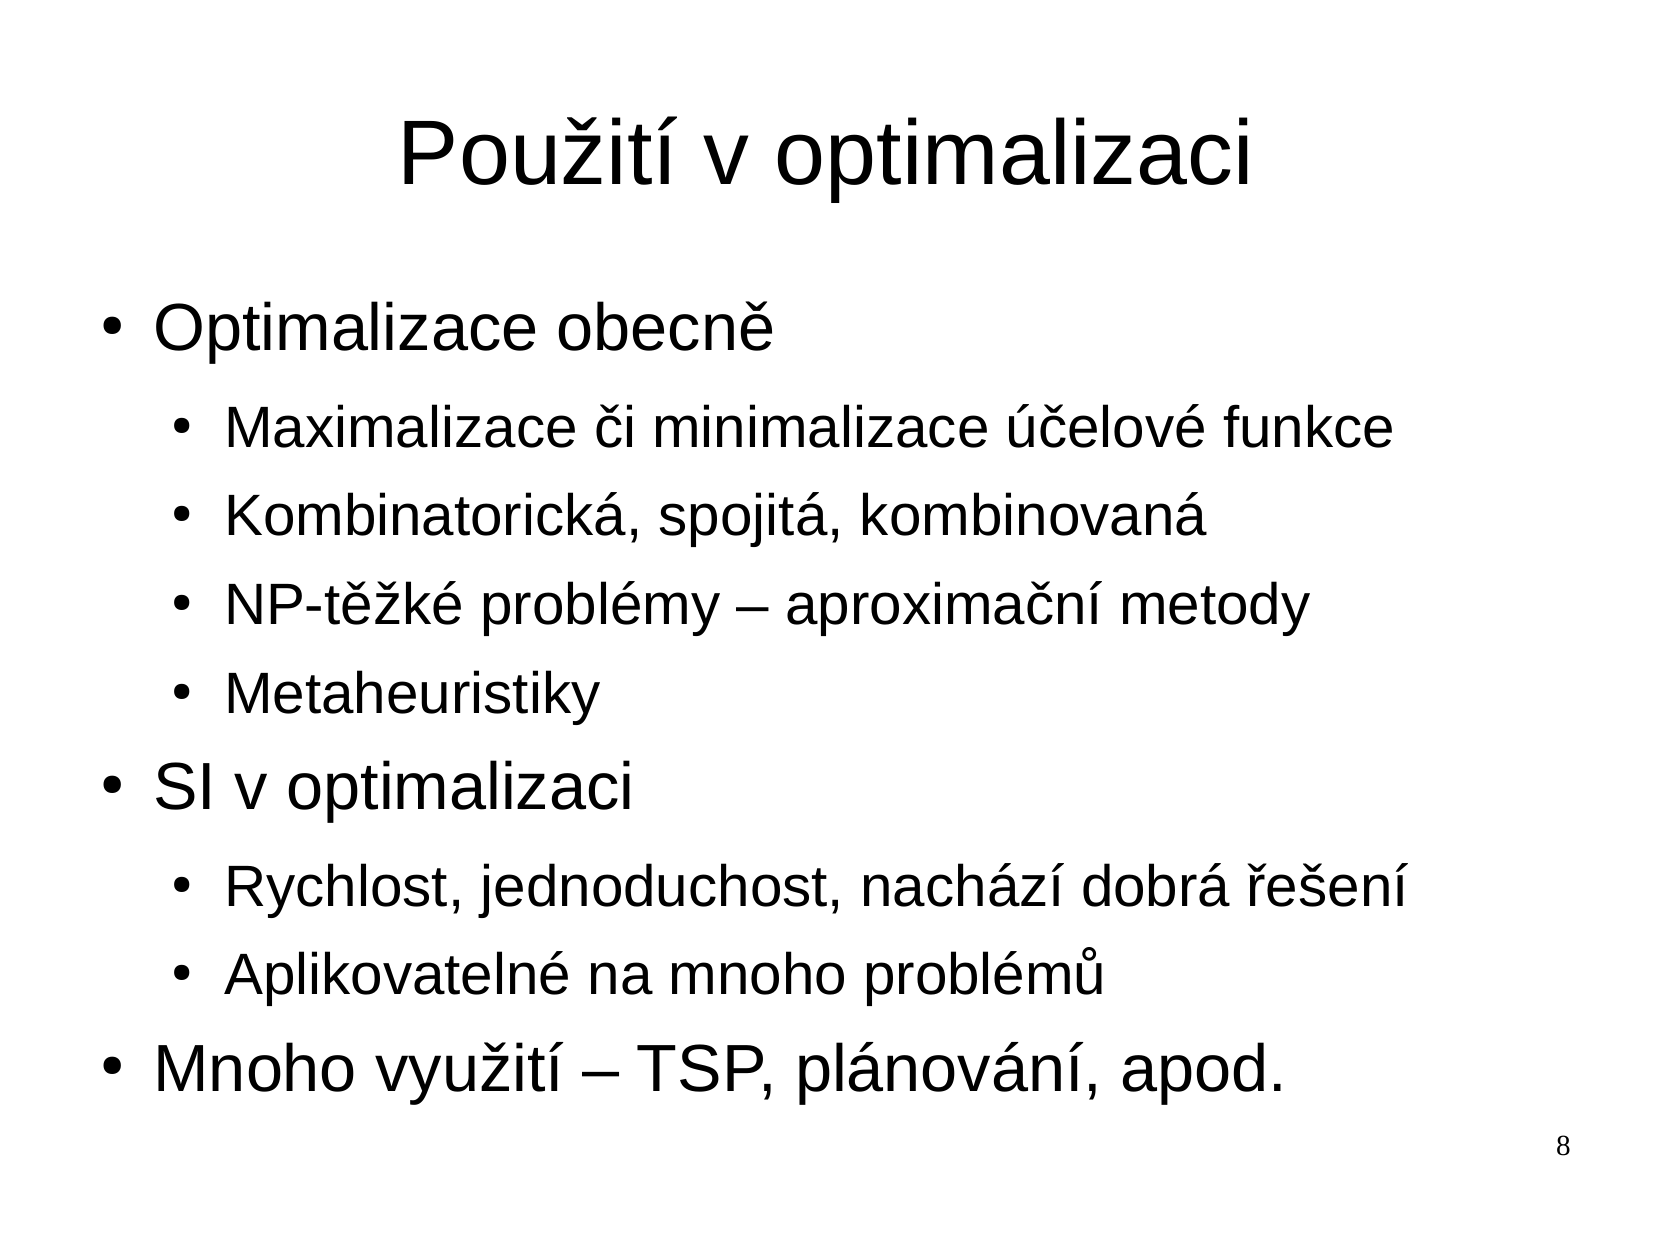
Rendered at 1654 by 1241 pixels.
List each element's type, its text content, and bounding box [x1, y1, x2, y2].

list Optimalizace obecně Maximalizace či minimalizace účelové funkce Kombinatorická, spojitá, kombinovaná NP-těžké problémy – aproximační metody Metaheuristiky SI v optimalizaci Rychlost, jednoduchost, nachází dobrá řešení Aplikovatelné na mnoho problémů Mnoho využití – TSP, plánování, apod. [82, 290, 1571, 1209]
title Použití v optimalizaci [82, 49, 1571, 257]
